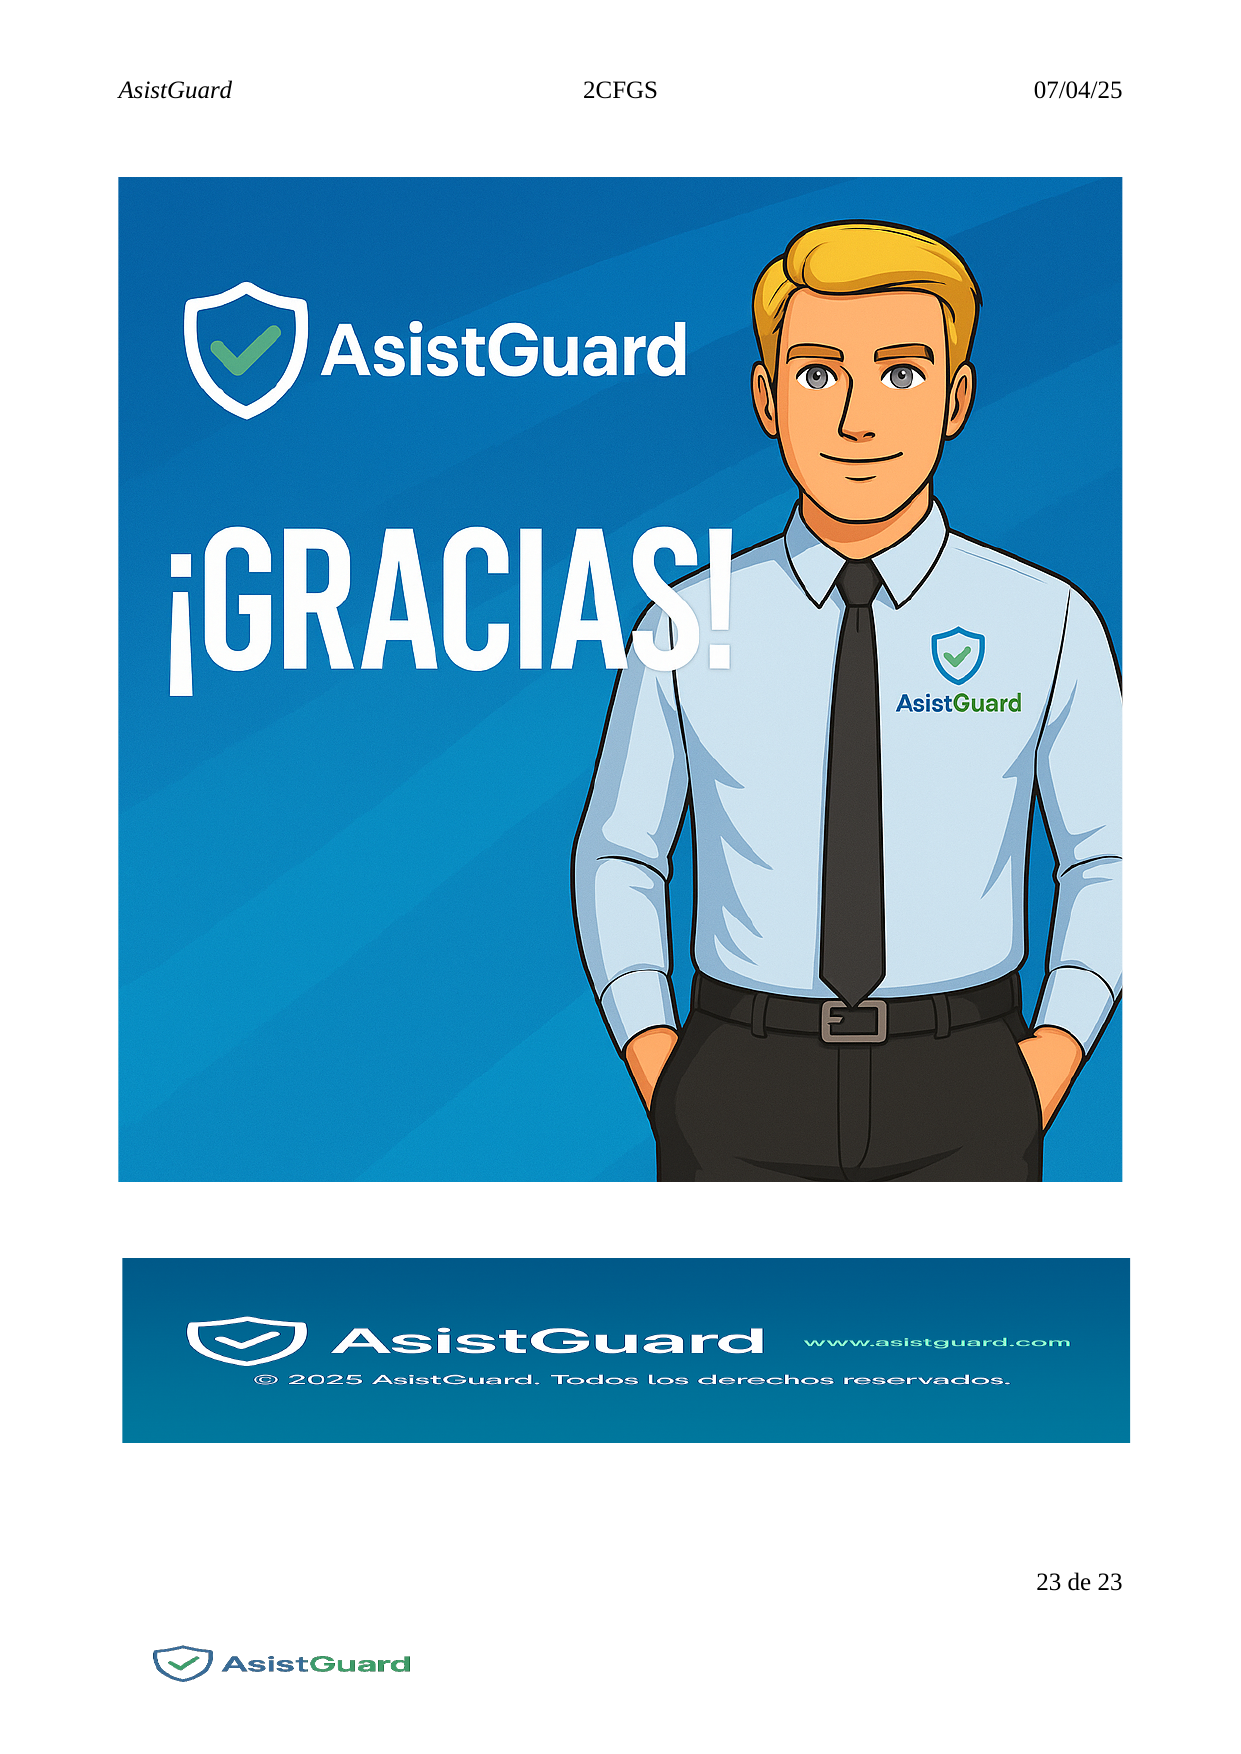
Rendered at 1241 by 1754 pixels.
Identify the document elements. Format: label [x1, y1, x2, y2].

picture [471, 554, 481, 565]
picture [393, 1335, 432, 1353]
picture [457, 1335, 495, 1353]
picture [577, 1378, 592, 1383]
picture [333, 1329, 389, 1353]
picture [718, 1329, 763, 1353]
picture [876, 1341, 889, 1345]
picture [258, 1375, 273, 1384]
picture [187, 1317, 307, 1366]
picture [900, 1378, 914, 1383]
picture [785, 1375, 790, 1384]
picture [919, 1378, 930, 1384]
picture [346, 604, 355, 609]
picture [148, 658, 155, 665]
picture [829, 1341, 841, 1345]
picture [759, 1378, 772, 1384]
picture [691, 1335, 718, 1353]
picture [969, 1341, 979, 1345]
picture [1117, 640, 1123, 651]
picture [499, 1330, 527, 1353]
picture [643, 1335, 684, 1353]
picture [118, 177, 1123, 1182]
picture [374, 1375, 391, 1383]
picture [438, 1335, 450, 1353]
picture [595, 1335, 637, 1353]
picture [531, 1328, 590, 1353]
picture [596, 1375, 603, 1384]
picture [526, 1375, 532, 1383]
picture [364, 585, 369, 596]
picture [276, 596, 281, 604]
picture [139, 636, 164, 657]
picture [479, 1378, 491, 1384]
picture [443, 1376, 450, 1383]
picture [710, 1375, 716, 1384]
picture [432, 1376, 437, 1384]
picture [438, 1328, 450, 1332]
picture [118, 1578, 443, 1754]
picture [943, 1341, 950, 1348]
picture [963, 1375, 969, 1384]
picture [347, 1375, 360, 1379]
